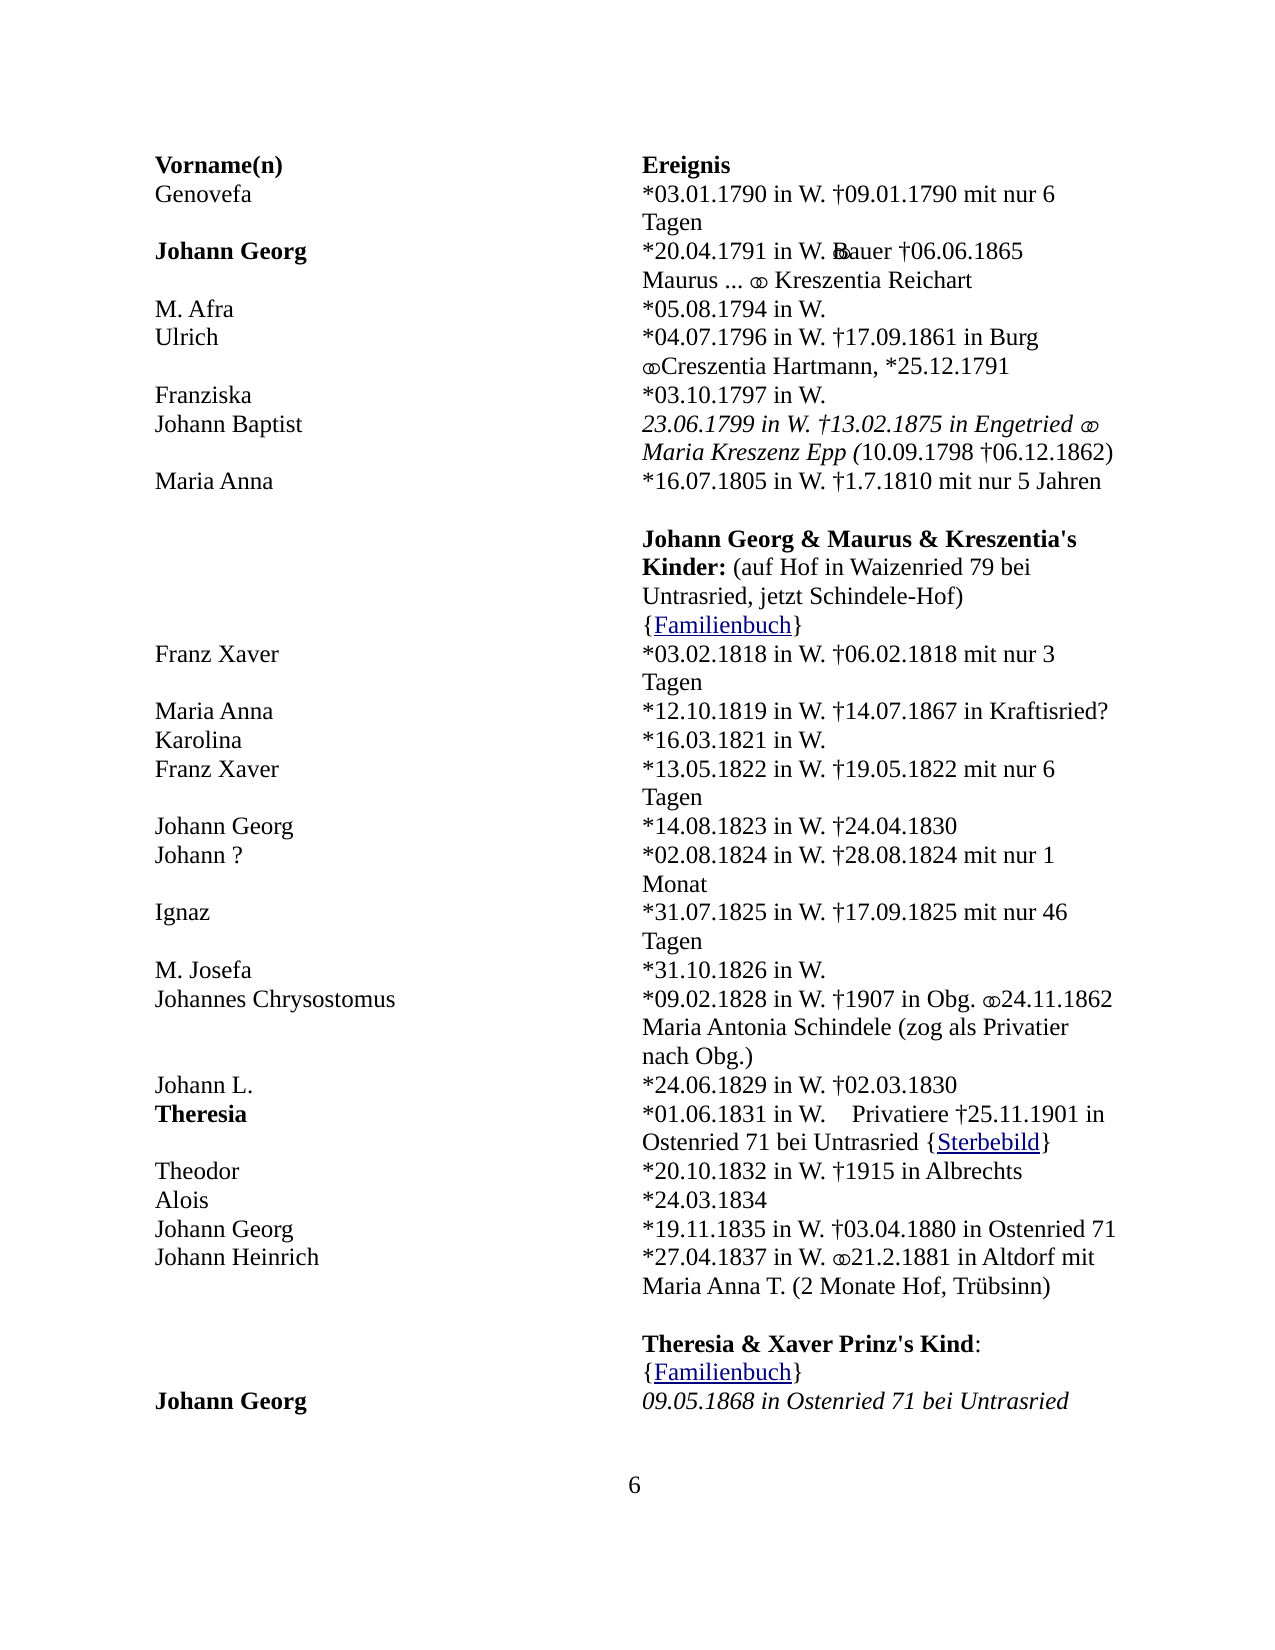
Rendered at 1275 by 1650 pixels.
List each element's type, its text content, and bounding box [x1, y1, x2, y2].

table_cell [150, 1329, 637, 1386]
table_cell *14.08.1823 in W. †24.04.1830 [638, 811, 1125, 840]
table_cell Karolina [150, 725, 637, 754]
table_cell Johannes Chrysostomus [150, 984, 637, 1070]
table_cell Johann L. [150, 1070, 637, 1099]
table_cell *31.10.1826 in W. [638, 955, 1125, 984]
table_cell Alois [150, 1185, 637, 1214]
table_cell *24.03.1834 [638, 1185, 1125, 1214]
table_cell Johann Baptist [150, 409, 637, 466]
table_cell Maria Anna [150, 466, 637, 495]
table_cell [638, 495, 1125, 524]
table_cell [638, 1300, 1125, 1329]
table_cell Franz Xaver [150, 639, 637, 696]
table_cell *20.04.1791 in W. 🔨Bauer †06.06.1865 ⚭ Maurus ... ⚭ Kreszentia Reichart [638, 236, 1125, 294]
table_cell [150, 524, 637, 639]
table_cell Johann ? [150, 840, 637, 897]
table_cell *27.04.1837 in W. ⚭21.2.1881 in Altdorf mit Maria Anna T. (2 Monate Hof, Trübsinn) [638, 1243, 1125, 1300]
table_cell *05.08.1794 in W. [638, 294, 1125, 322]
table_cell *12.10.1819 in W. †14.07.1867 in Kraftisried? [638, 696, 1125, 725]
table_cell M. Afra [150, 294, 637, 322]
table_cell Ulrich [150, 323, 637, 380]
table_cell Johann Georg [150, 811, 637, 840]
table_cell *20.10.1832 in W. †1915 in Albrechts [638, 1156, 1125, 1185]
table_cell *24.06.1829 in W. †02.03.1830 [638, 1070, 1125, 1099]
table_cell *09.02.1828 in W. †1907 in Obg. ⚭24.11.1862 Maria Antonia Schindele (zog als Privatier nach Obg.) [638, 984, 1125, 1070]
table_header Ereignis [638, 150, 1125, 179]
table_header Vorname(n) [150, 150, 637, 179]
table_cell *03.02.1818 in W. †06.02.1818 mit nur 3 Tagen [638, 639, 1125, 696]
table_cell *01.06.1831 in W. 🔨Privatiere †25.11.1901 in Ostenried 71 bei Untrasried {Sterbebild} [638, 1099, 1125, 1156]
table_cell M. Josefa [150, 955, 637, 984]
table_cell Ignaz [150, 898, 637, 955]
table_cell [150, 495, 637, 524]
table_cell 23.06.1799 in W. †13.02.1875 in Engetried ⚭ Maria Kreszenz Epp (10.09.1798 †06.12.1862) [638, 409, 1125, 466]
table_cell *13.05.1822 in W. †19.05.1822 mit nur 6 Tagen [638, 754, 1125, 811]
table_cell *19.11.1835 in W. †03.04.1880 in Ostenried 71 [638, 1214, 1125, 1242]
table_cell 09.05.1868 in Ostenried 71 bei Untrasried 🔨 [638, 1386, 1125, 1415]
table_cell Johann Georg & Maurus & Kreszentia's Kinder: (auf Hof in Waizenried 79 bei Untrasried, jetzt Schindele-Hof) {Familienbuch} [638, 524, 1125, 639]
table_cell Franz Xaver [150, 754, 637, 811]
table_cell *16.07.1805 in W. †1.7.1810 mit nur 5 Jahren [638, 466, 1125, 495]
table_cell *03.01.1790 in W. †09.01.1790 mit nur 6 Tagen [638, 179, 1125, 236]
table_cell *31.07.1825 in W. †17.09.1825 mit nur 46 Tagen [638, 898, 1125, 955]
table_cell Franziska [150, 380, 637, 409]
table_cell Theresia [150, 1099, 637, 1156]
table_cell *03.10.1797 in W. [638, 380, 1125, 409]
table_cell *04.07.1796 in W. †17.09.1861 in Burg ⚭Creszentia Hartmann, *25.12.1791 [638, 323, 1125, 380]
table_cell Johann Georg [150, 236, 637, 294]
table_cell Johann Georg [150, 1214, 637, 1242]
table_cell Johann Heinrich [150, 1243, 637, 1300]
table_cell Maria Anna [150, 696, 637, 725]
table_cell Genovefa [150, 179, 637, 236]
table_cell [150, 1300, 637, 1329]
table_cell Theresia & Xaver Prinz's Kind: {Familienbuch} [638, 1329, 1125, 1386]
table_cell *16.03.1821 in W. [638, 725, 1125, 754]
table_cell Theodor [150, 1156, 637, 1185]
table_cell Johann Georg [150, 1386, 637, 1415]
table_cell *02.08.1824 in W. †28.08.1824 mit nur 1 Monat [638, 840, 1125, 897]
